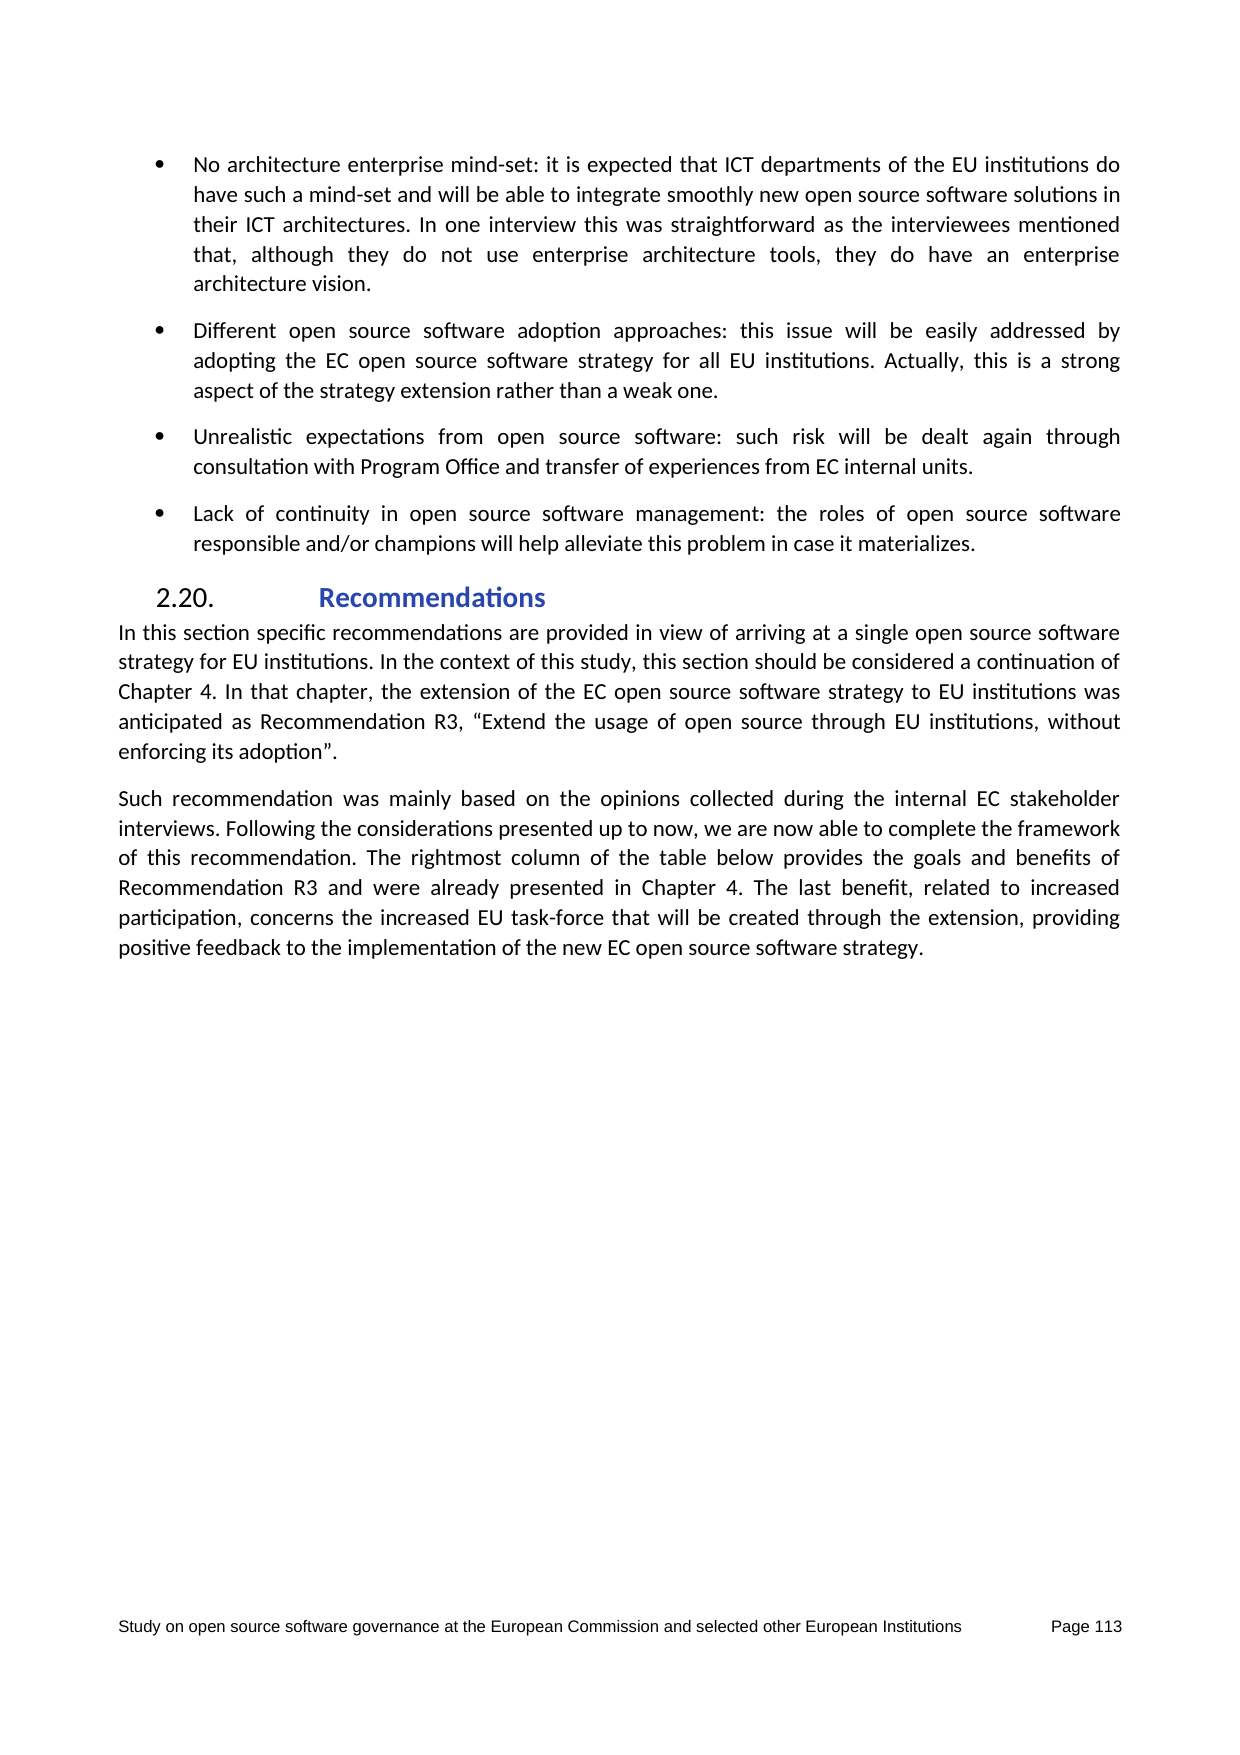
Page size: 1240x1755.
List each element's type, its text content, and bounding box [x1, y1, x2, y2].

subtitle Recommendations [156, 579, 1122, 615]
text In this section specific recommendations are provided in view of arriving at a single open source software strategy for EU institutions. In the context of this study, this section should be considered a continuation of Chapter 4. In that chapter, the extension of the EC open source software strategy to EU institutions was anticipated as Recommendation R3, “Extend the usage of open source through EU institutions, without enforcing its adoption”. [118, 618, 1122, 765]
list Unrealistic expectations from open source software: such risk will be dealt again through consultation with Program Office and transfer of experiences from EC internal units. [156, 422, 1122, 480]
list Different open source software adoption approaches: this issue will be easily addressed by adopting the EC open source software strategy for all EU institutions. Actually, this is a strong aspect of the strategy extension rather than a weak one. [156, 316, 1122, 404]
list Lack of continuity in open source software management: the roles of open source software responsible and/or champions will help alleviate this problem in case it materializes. [156, 499, 1122, 557]
list No architecture enterprise mind-set: it is expected that ICT departments of the EU institutions do have such a mind-set and will be able to integrate smoothly new open source software solutions in their ICT architectures. In one interview this was straightforward as the interviewees mentioned that, although they do not use enterprise architecture tools, they do have an enterprise architecture vision. [156, 150, 1122, 298]
text Such recommendation was mainly based on the opinions collected during the internal EC stakeholder interviews. Following the considerations presented up to now, we are now able to complete the framework of this recommendation. The rightmost column of the table below provides the goals and benefits of Recommendation R3 and were already presented in Chapter 4. The last benefit, related to increased participation, concerns the increased EU task-force that will be created through the extension, providing positive feedback to the implementation of the new EC open source software strategy. [118, 784, 1122, 961]
